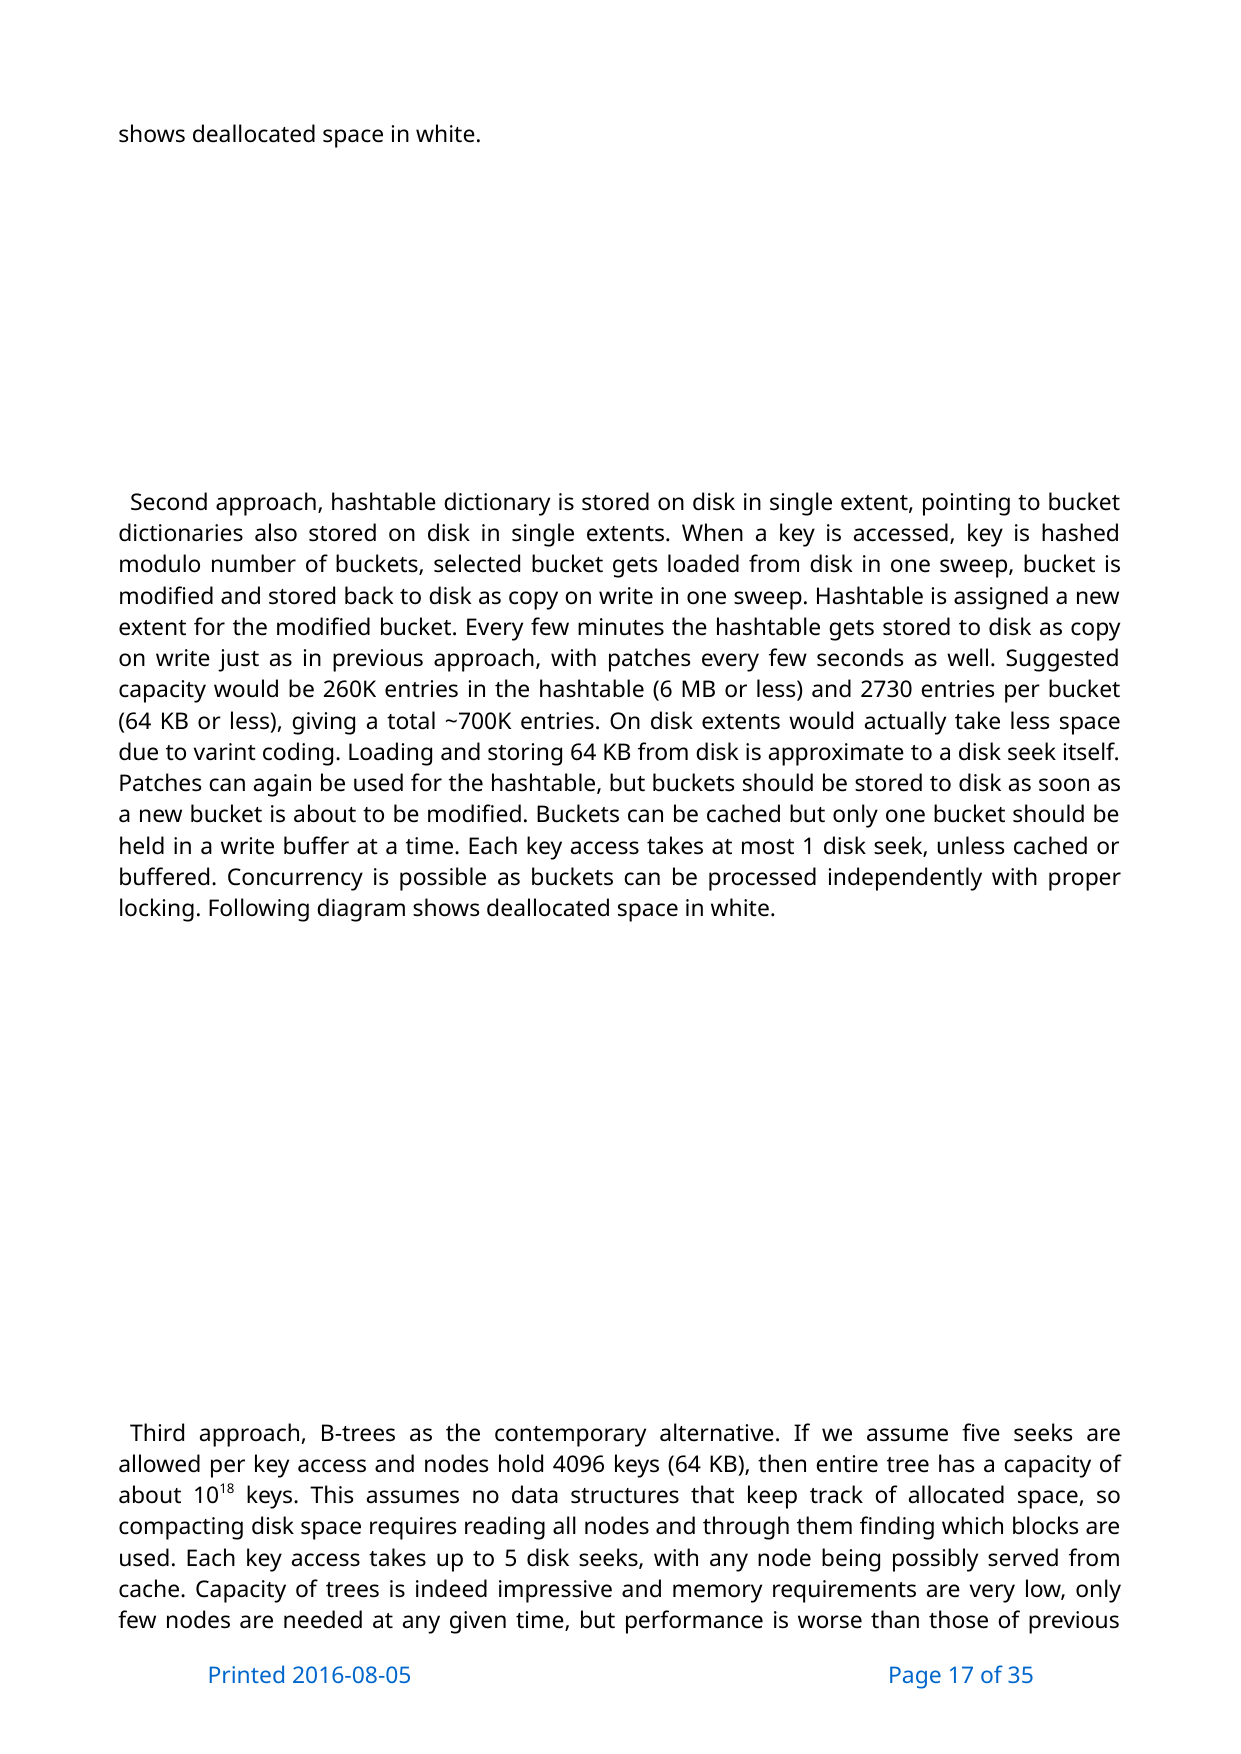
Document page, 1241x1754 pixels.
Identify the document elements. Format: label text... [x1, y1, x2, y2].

text shows deallocated space in white. [118, 118, 1122, 149]
text Second approach, hashtable dictionary is stored on disk in single extent, pointing to bucket dictionaries also stored on disk in single extents. When a key is accessed, key is hashed modulo number of buckets, selected bucket gets loaded from disk in one sweep, bucket is modified and stored back to disk as copy on write in one sweep. Hashtable is assigned a new extent for the modified bucket. Every few minutes the hashtable gets stored to disk as copy on write just as in previous approach, with patches every few seconds as well. Suggested capacity would be 260K entries in the hashtable (6 MB or less) and 2730 entries per bucket (64 KB or less), giving a total ~700K entries. On disk extents would actually take less space due to varint coding. Loading and storing 64 KB from disk is approximate to a disk seek itself. Patches can again be used for the hashtable, but buckets should be stored to disk as soon as a new bucket is about to be modified. Buckets can be cached but only one bucket should be held in a write buffer at a time. Each key access takes at most 1 disk seek, unless cached or buffered. Concurrency is possible as buckets can be processed independently with proper locking. Following diagram shows deallocated space in white. [118, 486, 1122, 923]
text Third approach, B-trees as the contemporary alternative. If we assume five seeks are allowed per key access and nodes hold 4096 keys (64 KB), then entire tree has a capacity of about 1018 keys. This assumes no data structures that keep track of allocated space, so compacting disk space requires reading all nodes and through them finding which blocks are used. Each key access takes up to 5 disk seeks, with any node being possibly served from cache. Capacity of trees is indeed impressive and memory requirements are very low, only few nodes are needed at any given time, but performance is worse than those of previous [118, 1416, 1122, 1635]
